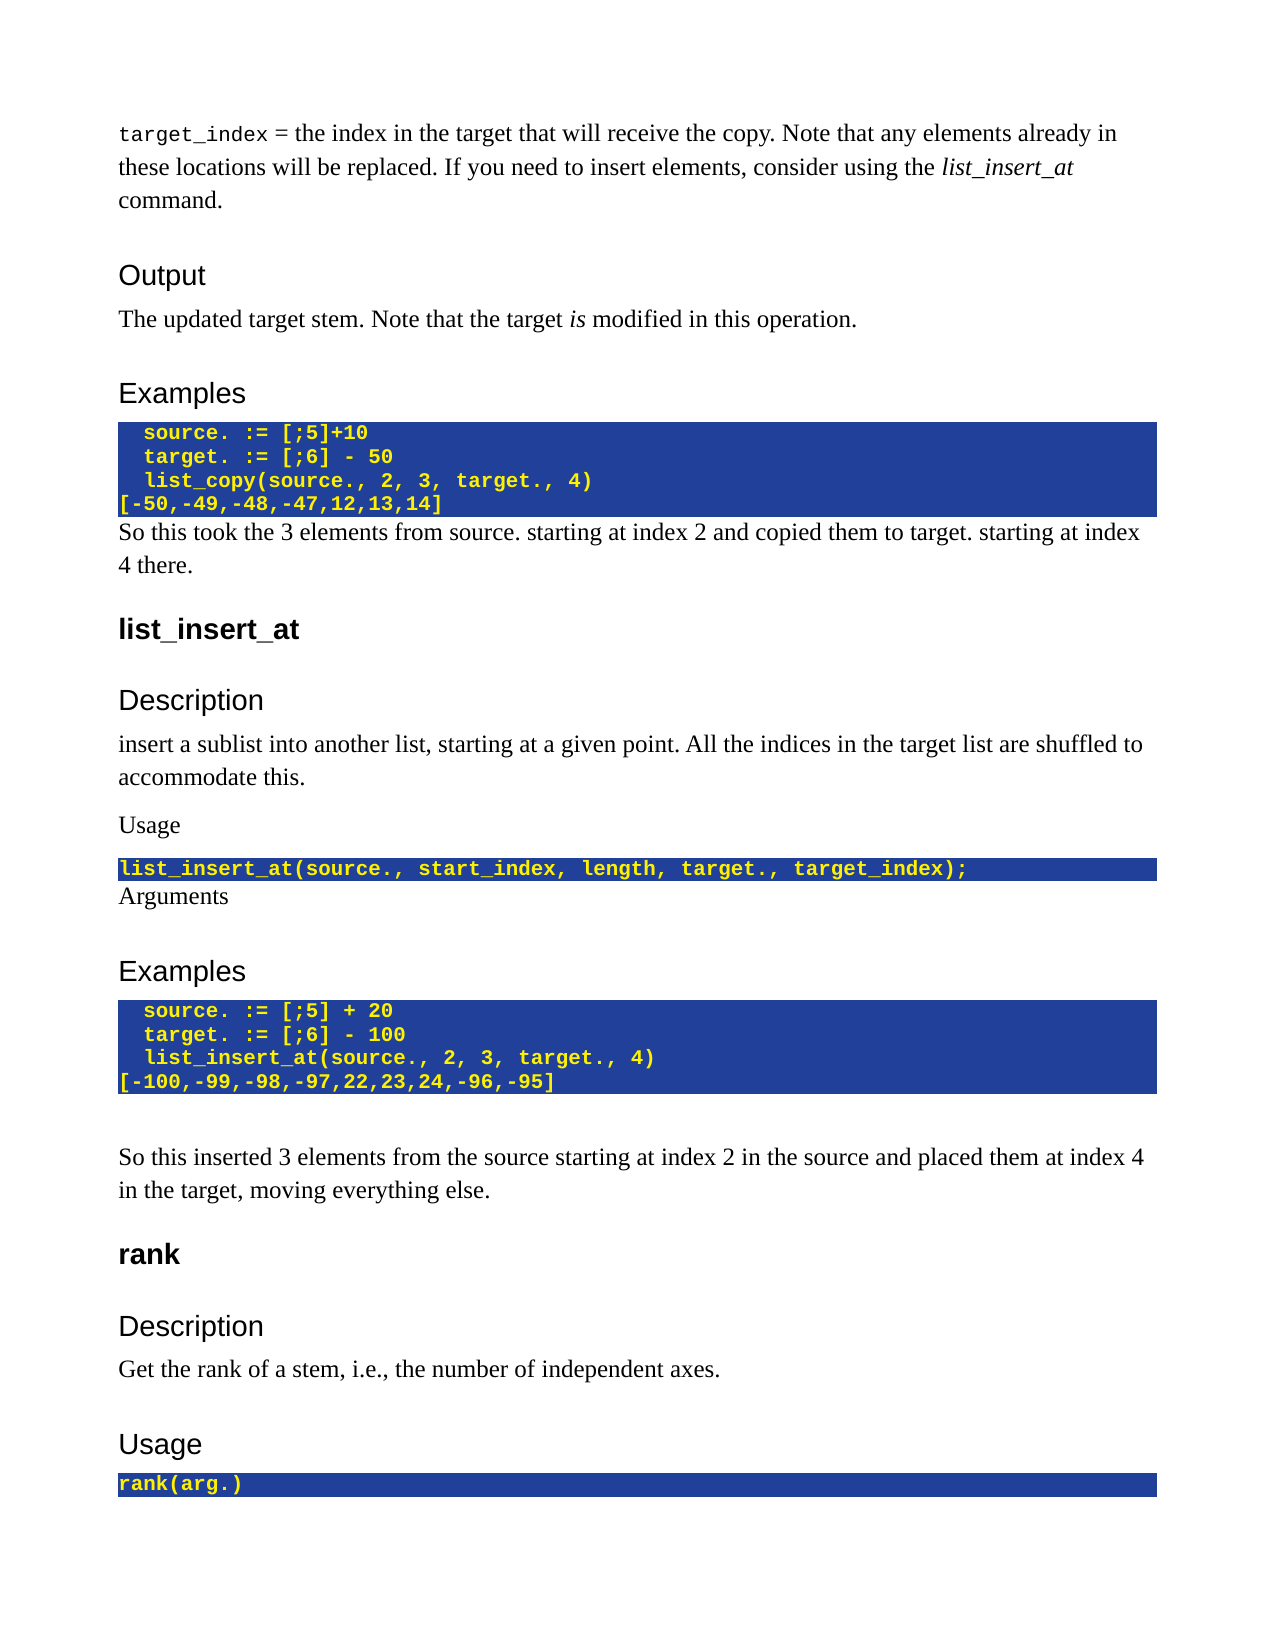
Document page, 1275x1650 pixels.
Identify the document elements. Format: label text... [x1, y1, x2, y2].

text source. := [;5] + 20 [118, 1000, 1157, 1023]
text Usage [118, 810, 1157, 839]
text list_copy(source., 2, 3, target., 4) [118, 469, 1157, 493]
subtitle Output [118, 258, 1157, 291]
text source. := [;5]+10 [118, 422, 1157, 446]
subtitle Examples [118, 954, 1157, 987]
text target. := [;6] - 50 [118, 446, 1157, 469]
text target_index = the index in the target that will receive the copy. Note that any elements already in these locations will be replaced. If you need to insert elements, consider using the list_insert_at command. [118, 118, 1157, 214]
text rank(arg.) [118, 1473, 1157, 1497]
subtitle Usage [118, 1427, 1157, 1461]
text So this inserted 3 elements from the source starting at index 2 in the source and placed them at index 4 in the target, moving everything else. [118, 1142, 1157, 1204]
text The updated target stem. Note that the target is modified in this operation. [118, 304, 1157, 332]
text Get the rank of a stem, i.e., the number of independent axes. [118, 1354, 1157, 1383]
text [-100,-99,-98,-97,22,23,24,-96,-95] [118, 1071, 1157, 1094]
subtitle Examples [118, 376, 1157, 410]
text Arguments [118, 881, 1157, 910]
text [-50,-49,-48,-47,12,13,14] [118, 493, 1157, 517]
text list_insert_at(source., start_index, length, target., target_index); [118, 858, 1157, 881]
subtitle rank [118, 1237, 1157, 1271]
subtitle list_insert_at [118, 612, 1157, 646]
text insert a sublist into another list, starting at a given point. All the indices in the target list are shuffled to accommodate this. [118, 729, 1157, 791]
subtitle Description [118, 1308, 1157, 1342]
text So this took the 3 elements from source. starting at index 2 and copied them to target. starting at index 4 there. [118, 517, 1157, 579]
text target. := [;6] - 100 [118, 1023, 1157, 1047]
text list_insert_at(source., 2, 3, target., 4) [118, 1047, 1157, 1071]
subtitle Description [118, 683, 1157, 717]
